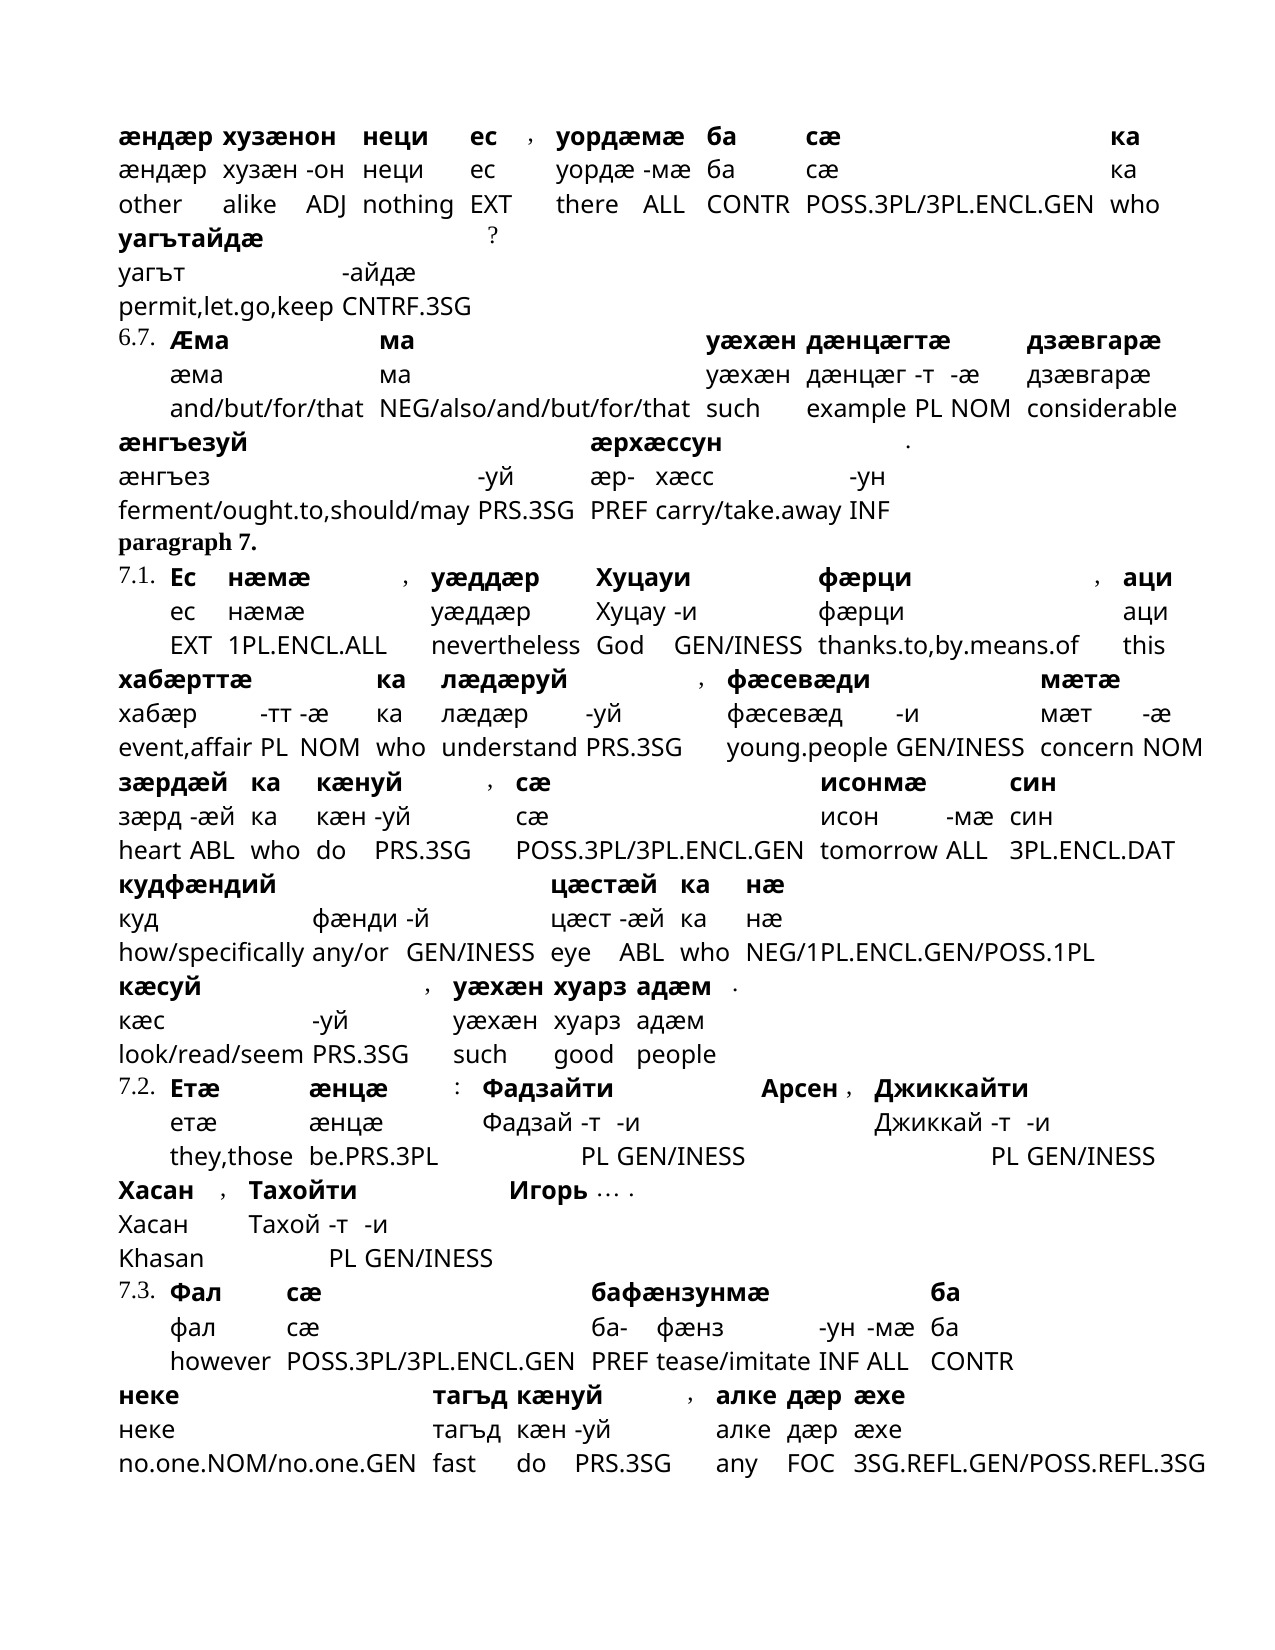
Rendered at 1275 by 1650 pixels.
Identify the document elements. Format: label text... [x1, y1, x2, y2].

text PL [581, 1139, 609, 1173]
text concern [1040, 730, 1134, 764]
text лæдæруй [441, 662, 691, 696]
text уæддæр [431, 594, 581, 628]
text -т [991, 1105, 1019, 1139]
text хузæн [222, 152, 298, 186]
text -æ [1142, 696, 1203, 730]
text ка [1110, 118, 1168, 152]
text æндæр [118, 152, 207, 186]
text фæсевæди [727, 662, 1032, 696]
text æр- [590, 459, 648, 493]
text уæхæн [453, 1003, 538, 1037]
text Æма [169, 322, 371, 357]
text -и [364, 1207, 493, 1241]
text -он [306, 152, 347, 186]
text бафæнзунмæ [591, 1275, 923, 1309]
text Хасан [118, 1207, 205, 1241]
text ес [169, 594, 212, 628]
text исонмæ [820, 764, 1002, 798]
text Хасан [118, 1173, 212, 1207]
text and/but/for/that [169, 391, 364, 425]
text фæсевæд [727, 696, 888, 730]
text : [453, 1071, 474, 1099]
text any/or [312, 934, 398, 968]
text ба [706, 118, 798, 152]
text be.PRS.3PL [308, 1139, 438, 1173]
text understand [441, 730, 578, 764]
text нæмæ [227, 594, 387, 628]
text NEG/also/and/but/for/that [379, 391, 691, 425]
text уордæмæ [556, 118, 699, 152]
text NOM [1142, 730, 1203, 764]
text Тахой [248, 1207, 321, 1241]
text кудфæндий [118, 866, 543, 900]
text Хуцауи [596, 560, 810, 594]
text NOM [299, 730, 361, 764]
text нæ [745, 866, 1103, 900]
text Тахойти [248, 1173, 501, 1207]
text ка [250, 798, 301, 832]
text тагъд [432, 1411, 501, 1445]
text ма [379, 357, 691, 391]
text адæм [636, 968, 724, 1003]
text EXT [169, 628, 212, 662]
text æнгъезуй [118, 425, 582, 459]
text ба [930, 1275, 1022, 1309]
text . [905, 425, 926, 453]
text -мæ [643, 152, 691, 186]
text -мæ [867, 1309, 915, 1343]
text 7.3. [118, 1275, 162, 1304]
text GEN/INESS [616, 1139, 746, 1173]
text лæдæр [441, 696, 578, 730]
text кæн [516, 1411, 567, 1445]
text 1PL.ENCL.ALL [227, 628, 387, 662]
text неке [118, 1377, 425, 1411]
text PL [991, 1139, 1019, 1173]
text адæм [636, 1003, 717, 1037]
text -и [896, 696, 1025, 730]
text сæ [286, 1275, 583, 1309]
text , [698, 662, 719, 691]
text God [596, 628, 666, 662]
text фæрци [818, 594, 1079, 628]
text NEG/1PL.ENCL.GEN/POSS.1PL [745, 934, 1095, 968]
text Фал [169, 1275, 279, 1309]
text , [1094, 560, 1115, 588]
text 3PL.ENCL.DAT [1009, 832, 1175, 866]
text æхе [853, 1377, 1214, 1411]
text NOM [950, 391, 1011, 425]
text such [706, 391, 791, 425]
text алке [716, 1377, 779, 1411]
text young.people [727, 730, 888, 764]
text -æ [299, 696, 361, 730]
text no.one.NOM/no.one.GEN [118, 1445, 417, 1479]
text , [220, 1173, 241, 1202]
text 7.1. [118, 560, 162, 588]
text who [250, 832, 301, 866]
text уæхæн [706, 322, 798, 357]
text дæр [787, 1411, 838, 1445]
text кæнуй [516, 1377, 679, 1411]
text хузæнон [222, 118, 354, 152]
text ка [680, 900, 730, 934]
text INF [819, 1343, 859, 1377]
text PRS.3SG [312, 1037, 409, 1071]
text син [1009, 798, 1175, 832]
text PRS.3SG [477, 493, 575, 527]
text ALL [867, 1343, 915, 1377]
text PL [260, 730, 292, 764]
text уæхæн [706, 357, 791, 391]
text thanks.to,by.means.of [818, 628, 1079, 662]
text GEN/INESS [673, 628, 803, 662]
text ба- [591, 1309, 648, 1343]
text æнцæ [308, 1105, 438, 1139]
text they,those [169, 1139, 293, 1173]
text PRS.3SG [574, 1445, 672, 1479]
text -и [1026, 1105, 1156, 1139]
text CONTR [930, 1343, 1014, 1377]
text permit,let.go,keep [118, 288, 334, 322]
text дæнцæг [806, 357, 907, 391]
text who [680, 934, 730, 968]
text heart [118, 832, 182, 866]
text fast [432, 1445, 501, 1479]
text зæрд [118, 798, 182, 832]
text дæнцæгтæ [806, 322, 1019, 357]
text -уй [312, 1003, 409, 1037]
text such [453, 1037, 538, 1071]
text фал [169, 1309, 271, 1343]
text ба [706, 152, 790, 186]
text paragraph 7. [118, 527, 1249, 556]
text фæнди [312, 900, 398, 934]
text EXT [469, 186, 512, 220]
text example [806, 391, 907, 425]
text хабæрттæ [118, 662, 368, 696]
text , [687, 1377, 708, 1406]
text -ун [849, 459, 889, 493]
text Игорь [509, 1173, 588, 1207]
text ба [930, 1309, 1014, 1343]
text ALL [946, 832, 994, 866]
text -тт [260, 696, 292, 730]
text ferment/ought.to,should/may [118, 493, 470, 527]
text ка [680, 866, 738, 900]
text -æ [950, 357, 1011, 391]
text GEN/INESS [896, 730, 1025, 764]
text -и [673, 594, 803, 628]
text нæ [745, 900, 1095, 934]
text ? [487, 220, 508, 249]
text do [516, 1445, 567, 1479]
text кæнуй [316, 764, 479, 798]
text фæрци [818, 560, 1087, 594]
text GEN/INESS [406, 934, 535, 968]
text , [846, 1071, 867, 1099]
text -т [581, 1105, 609, 1139]
text æрхæссун [590, 425, 897, 459]
text дæр [787, 1377, 846, 1411]
text ес [469, 118, 520, 152]
text дзæвгарæ [1027, 357, 1177, 391]
text хæсс [655, 459, 842, 493]
text мæтæ [1040, 662, 1211, 696]
text фæнз [656, 1309, 811, 1343]
text нæмæ [227, 560, 395, 594]
text Фадзайти [482, 1071, 753, 1105]
text ALL [643, 186, 691, 220]
text Етæ [169, 1071, 301, 1105]
text син [1009, 764, 1183, 798]
text -айдæ [342, 254, 472, 288]
text -ун [819, 1309, 859, 1343]
text уордæ [556, 152, 635, 186]
text how/specifically [118, 934, 304, 968]
text Арсен [761, 1071, 838, 1105]
text дзæвгарæ [1027, 322, 1185, 357]
text Джиккайти [874, 1071, 1163, 1105]
text неке [118, 1411, 417, 1445]
text куд [118, 900, 304, 934]
text CNTRF.3SG [342, 288, 472, 322]
text æма [169, 357, 364, 391]
text INF [849, 493, 889, 527]
text , [402, 560, 423, 588]
text æхе [853, 1411, 1206, 1445]
text tease/imitate [656, 1343, 811, 1377]
text æндæр [118, 118, 215, 152]
text people [636, 1037, 717, 1071]
text -æй [189, 798, 235, 832]
text хуарз [553, 968, 628, 1003]
text уæддæр [431, 560, 588, 594]
text PRS.3SG [585, 730, 683, 764]
text GEN/INESS [1026, 1139, 1156, 1173]
text хуарз [553, 1003, 621, 1037]
text сæ [286, 1309, 576, 1343]
text nevertheless [431, 628, 581, 662]
text . [732, 968, 753, 997]
text -уй [374, 798, 472, 832]
text ка [376, 696, 426, 730]
text -т [328, 1207, 357, 1241]
text ка [376, 662, 434, 696]
text неци [362, 152, 454, 186]
text -уй [477, 459, 575, 493]
text сæ [805, 118, 1102, 152]
text nothing [362, 186, 454, 220]
text Джиккай [874, 1105, 983, 1139]
text æнцæ [308, 1071, 446, 1105]
text аци [1123, 560, 1176, 594]
text tomorrow [820, 832, 938, 866]
text , [487, 764, 508, 793]
text PREF [590, 493, 648, 527]
text -æй [619, 900, 665, 934]
text аци [1123, 594, 1169, 628]
text . [628, 1173, 649, 1202]
text PRS.3SG [374, 832, 472, 866]
text тагъд [432, 1377, 508, 1411]
text GEN/INESS [364, 1241, 493, 1275]
text сæ [805, 152, 1095, 186]
text eye [550, 934, 612, 968]
text ABL [619, 934, 665, 968]
text other [118, 186, 207, 220]
text , [424, 968, 445, 997]
text -уй [574, 1411, 672, 1445]
text уагът [118, 254, 334, 288]
text -й [406, 900, 535, 934]
text alike [222, 186, 298, 220]
text who [376, 730, 426, 764]
text PL [914, 391, 943, 425]
text any [716, 1445, 771, 1479]
text FOC [787, 1445, 838, 1479]
text ма [379, 322, 698, 357]
text ка [1110, 152, 1160, 186]
text good [553, 1037, 621, 1071]
text this [1123, 628, 1169, 662]
text who [1110, 186, 1160, 220]
text CONTR [706, 186, 790, 220]
text PL [328, 1241, 357, 1275]
text етæ [169, 1105, 293, 1139]
text уæхæн [453, 968, 546, 1003]
text уагътайдæ [118, 220, 479, 254]
text POSS.3PL/3PL.ENCL.GEN [286, 1343, 576, 1377]
text -уй [585, 696, 683, 730]
text look/read/seem [118, 1037, 304, 1071]
text event,affair [118, 730, 252, 764]
text цæстæй [550, 866, 672, 900]
text мæт [1040, 696, 1134, 730]
text 6.7. [118, 322, 162, 351]
text 7.2. [118, 1071, 162, 1099]
text -и [616, 1105, 746, 1139]
text цæст [550, 900, 612, 934]
text … [595, 1173, 621, 1202]
text Ес [169, 560, 220, 594]
text кæсуй [118, 968, 417, 1003]
text хабæр [118, 696, 252, 730]
text there [556, 186, 635, 220]
text сæ [515, 798, 805, 832]
text -т [914, 357, 943, 391]
text сæ [515, 764, 812, 798]
text неци [362, 118, 462, 152]
text кæн [316, 798, 367, 832]
text Хуцау [596, 594, 666, 628]
text исон [820, 798, 938, 832]
text considerable [1027, 391, 1177, 425]
text ABL [189, 832, 235, 866]
text POSS.3PL/3PL.ENCL.GEN [805, 186, 1095, 220]
text алке [716, 1411, 771, 1445]
text ADJ [306, 186, 347, 220]
text however [169, 1343, 271, 1377]
text 3SG.REFL.GEN/POSS.REFL.3SG [853, 1445, 1206, 1479]
text æнгъез [118, 459, 470, 493]
text кæс [118, 1003, 304, 1037]
text carry/take.away [655, 493, 842, 527]
text зæрдæй [118, 764, 243, 798]
text ка [250, 764, 308, 798]
text ес [469, 152, 512, 186]
text , [527, 118, 548, 147]
text Фадзай [482, 1105, 573, 1139]
text do [316, 832, 367, 866]
text -мæ [946, 798, 994, 832]
text Khasan [118, 1241, 205, 1275]
text POSS.3PL/3PL.ENCL.GEN [515, 832, 805, 866]
text PREF [591, 1343, 648, 1377]
